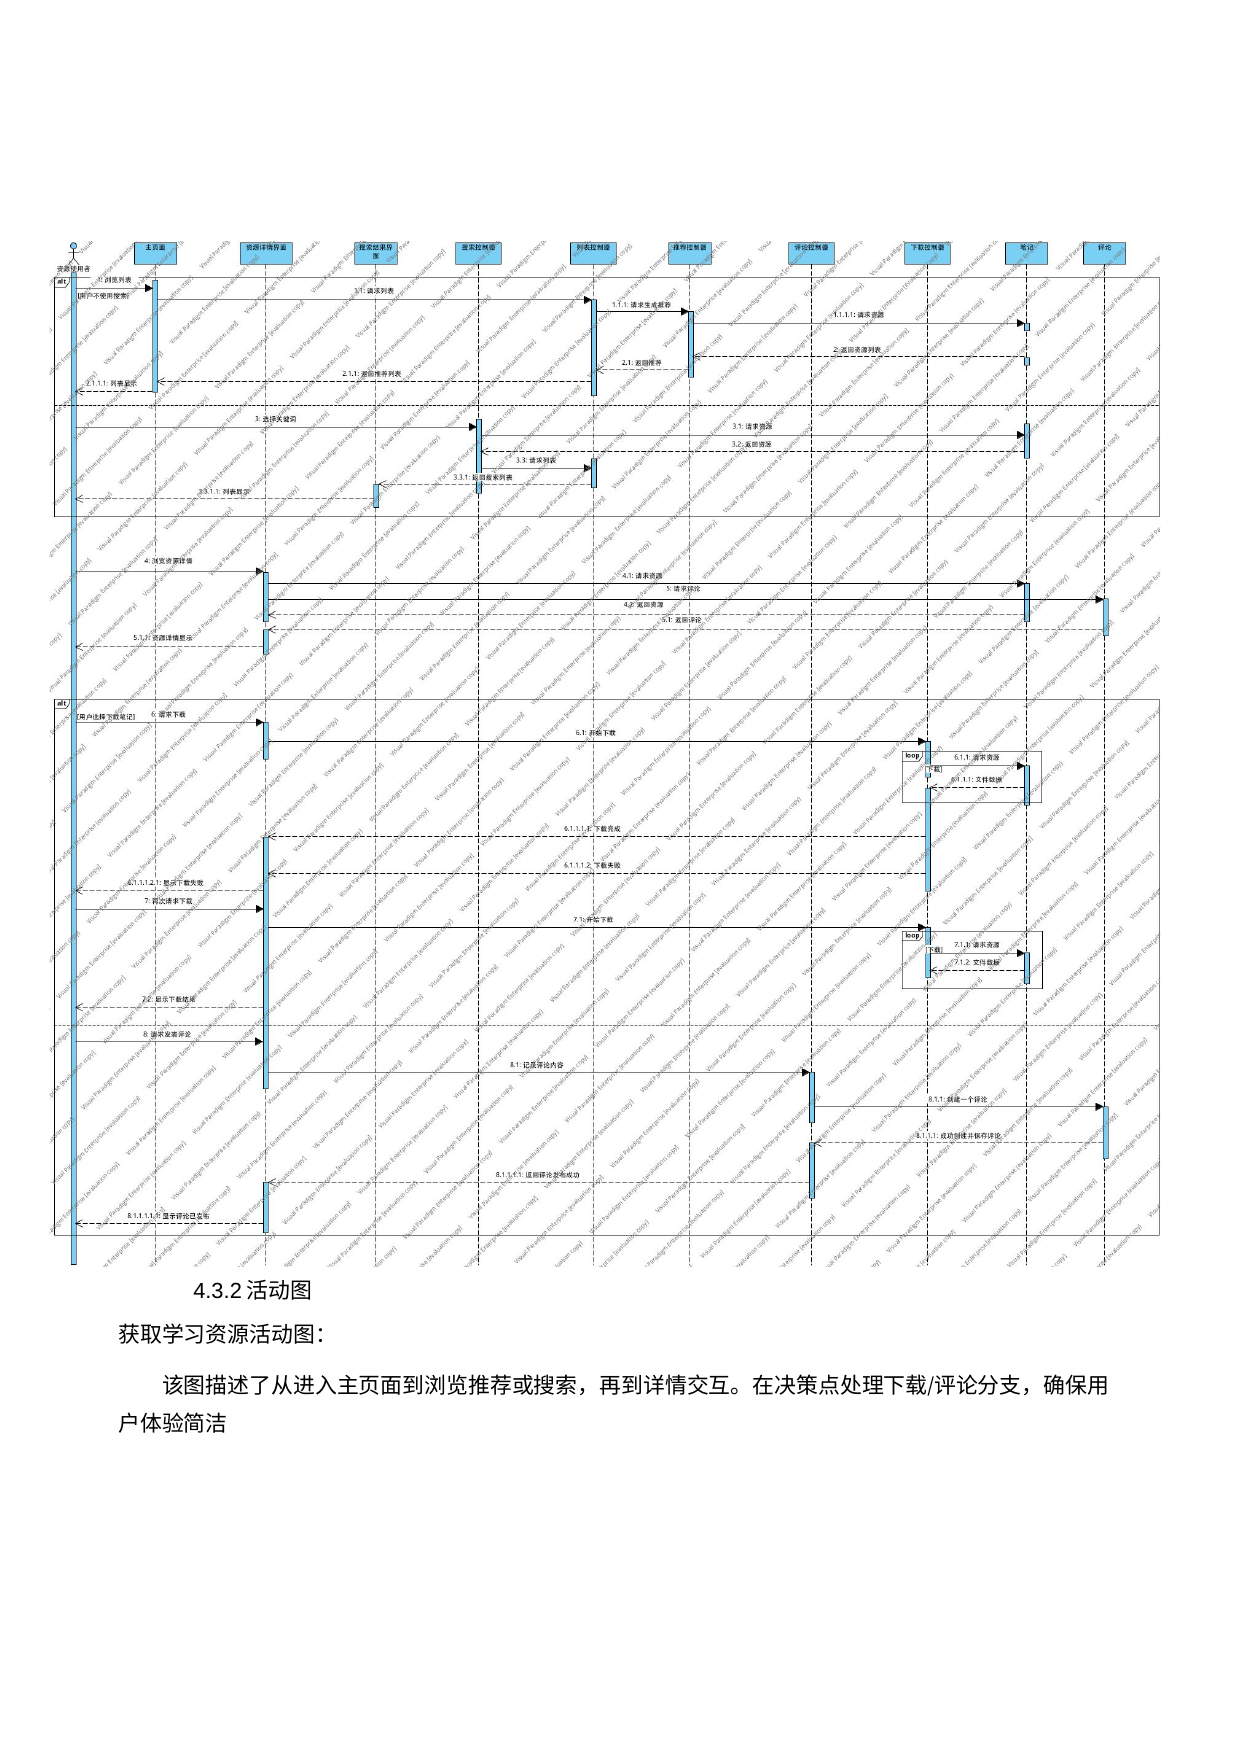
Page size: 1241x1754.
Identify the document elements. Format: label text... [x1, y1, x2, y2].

subtitle 4.3.2活动图 [118, 1267, 1122, 1305]
text 获取学习资源活动图： [118, 1317, 1122, 1349]
text 该图描述了从进入主页面到浏览推荐或搜索，再到详情交互。在决策点处理下载/评论分支，确保用户体验简洁 [118, 1368, 1122, 1438]
picture [49, 241, 1160, 1267]
subtitle [118, 234, 1122, 241]
